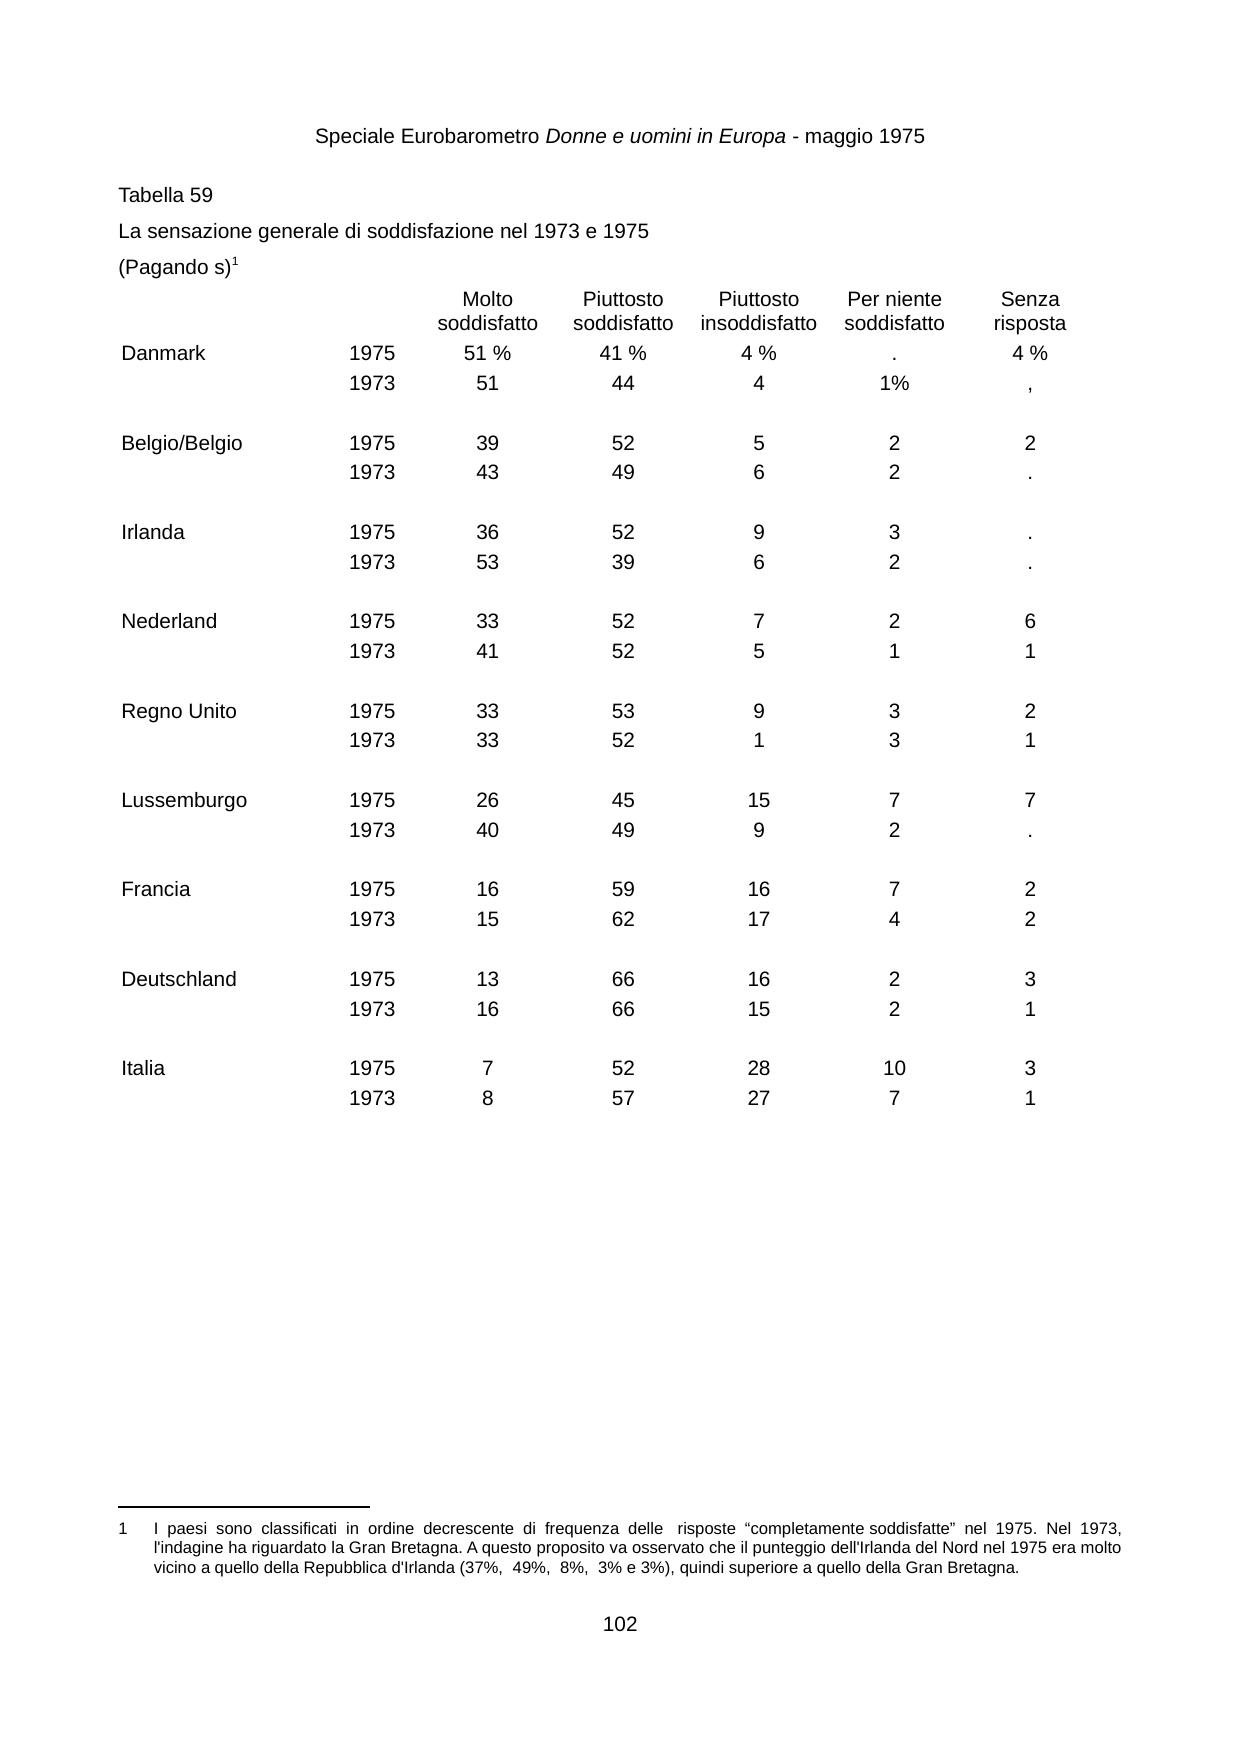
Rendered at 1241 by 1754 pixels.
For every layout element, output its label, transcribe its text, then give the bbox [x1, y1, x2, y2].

table_cell 1 [962, 1083, 1098, 1113]
table_cell [118, 725, 324, 755]
text Tabella 59 [118, 183, 1122, 207]
table_cell 1973 [324, 904, 420, 934]
table_cell 45 [555, 785, 691, 815]
table_header [118, 284, 324, 338]
table_cell [691, 487, 827, 517]
table_cell [827, 576, 962, 606]
table_cell [691, 576, 827, 606]
table_cell 27 [691, 1083, 827, 1113]
table_cell [324, 755, 420, 785]
table_cell [555, 398, 691, 427]
table_cell 51 % [420, 338, 555, 368]
table_cell [962, 934, 1098, 964]
table_cell [962, 487, 1098, 517]
table_cell 52 [555, 606, 691, 636]
table_cell [118, 934, 324, 964]
text La sensazione generale di soddisfazione nel 1973 e 1975 [118, 219, 1122, 243]
table_cell 16 [691, 874, 827, 904]
table_cell [962, 755, 1098, 785]
table_cell . [962, 815, 1098, 844]
table_cell 52 [555, 725, 691, 755]
table_cell 15 [420, 904, 555, 934]
table_cell 52 [555, 636, 691, 666]
table_cell [827, 398, 962, 427]
table_cell [962, 398, 1098, 427]
table_cell 62 [555, 904, 691, 934]
text I paesi sono classificati in ordine decrescente di frequenza delle risposte “completamente soddisfatte” nel 1975. Nel 1973, l'indagine ha riguardato la Gran Bretagna. A questo proposito va osservato che il punteggio dell'Irlanda del Nord nel 1975 era molto vicino a quello della Repubblica d'Irlanda (37%, 49%, 8%, 3% e 3%), quindi superiore a quello della Gran Bretagna. [118, 1519, 1122, 1577]
table_cell 4 [827, 904, 962, 934]
table_cell 13 [420, 964, 555, 993]
table_cell 9 [691, 696, 827, 725]
table_cell 43 [420, 457, 555, 487]
table_cell [691, 845, 827, 874]
table_cell Belgio/Belgio [118, 428, 324, 457]
table_cell [324, 398, 420, 427]
table_cell [118, 1083, 324, 1113]
table_cell [827, 934, 962, 964]
table_cell 39 [555, 547, 691, 576]
table_cell [555, 1023, 691, 1053]
table_cell 2 [962, 904, 1098, 934]
table_cell 3 [827, 696, 962, 725]
table_cell 2 [827, 964, 962, 993]
table_header Senza risposta [962, 284, 1098, 338]
table_cell 33 [420, 725, 555, 755]
table_cell 7 [827, 1083, 962, 1113]
table_cell 1973 [324, 547, 420, 576]
table_cell 16 [420, 874, 555, 904]
table_cell Lussemburgo [118, 785, 324, 815]
table_cell [324, 934, 420, 964]
table_cell 1975 [324, 696, 420, 725]
table_cell 1 [962, 994, 1098, 1023]
table_cell [691, 666, 827, 696]
table_cell Italia [118, 1053, 324, 1083]
table_cell [555, 934, 691, 964]
table_cell 2 [962, 696, 1098, 725]
table_cell [420, 487, 555, 517]
table_cell [420, 1023, 555, 1053]
table_cell 1973 [324, 815, 420, 844]
table_cell [962, 576, 1098, 606]
table_cell [962, 666, 1098, 696]
table_cell 4 % [962, 338, 1098, 368]
table_cell [118, 576, 324, 606]
table_cell [555, 845, 691, 874]
table_cell [118, 666, 324, 696]
table_cell 1973 [324, 725, 420, 755]
table_cell 40 [420, 815, 555, 844]
table_header Molto soddisfatto [420, 284, 555, 338]
table_cell [118, 457, 324, 487]
table_cell [555, 755, 691, 785]
table_cell [420, 934, 555, 964]
table_cell 39 [420, 428, 555, 457]
table_cell 3 [827, 517, 962, 547]
table_cell Regno Unito [118, 696, 324, 725]
table_cell 49 [555, 457, 691, 487]
table_cell 1973 [324, 636, 420, 666]
table_cell 7 [827, 785, 962, 815]
table_cell [118, 368, 324, 398]
table_cell 2 [827, 606, 962, 636]
table_cell 7 [420, 1053, 555, 1083]
table_cell [691, 398, 827, 427]
table_cell 17 [691, 904, 827, 934]
table_header Piuttosto insoddisfatto [691, 284, 827, 338]
table_cell 2 [827, 428, 962, 457]
table_cell Danmark [118, 338, 324, 368]
table_cell 1975 [324, 338, 420, 368]
table_cell 7 [827, 874, 962, 904]
table_cell 1973 [324, 1083, 420, 1113]
table_cell 66 [555, 964, 691, 993]
table_cell [827, 666, 962, 696]
table_cell [962, 845, 1098, 874]
table_cell [118, 547, 324, 576]
table_cell 52 [555, 517, 691, 547]
table_cell 41 [420, 636, 555, 666]
table_cell [827, 487, 962, 517]
table_cell [420, 398, 555, 427]
table_cell [962, 1023, 1098, 1053]
table_cell 5 [691, 636, 827, 666]
table_cell 53 [555, 696, 691, 725]
table_cell [324, 576, 420, 606]
table_cell 5 [691, 428, 827, 457]
table_cell 1975 [324, 964, 420, 993]
table_cell 4 [691, 368, 827, 398]
table_cell [827, 845, 962, 874]
table_cell [324, 487, 420, 517]
table_cell Francia [118, 874, 324, 904]
table_cell [555, 487, 691, 517]
table_cell [555, 576, 691, 606]
table_cell [691, 755, 827, 785]
table_cell 44 [555, 368, 691, 398]
table_header [324, 284, 420, 338]
table_cell 1975 [324, 1053, 420, 1083]
table_cell [118, 845, 324, 874]
table_cell 2 [962, 428, 1098, 457]
table_cell [118, 904, 324, 934]
table_cell 9 [691, 815, 827, 844]
table_cell 6 [691, 547, 827, 576]
table_cell 1 [962, 636, 1098, 666]
table_cell [118, 487, 324, 517]
table_cell 33 [420, 606, 555, 636]
table_cell 33 [420, 696, 555, 725]
table_cell 1 [691, 725, 827, 755]
table_cell [118, 815, 324, 844]
table_cell 2 [827, 457, 962, 487]
table_cell 8 [420, 1083, 555, 1113]
table_cell [118, 994, 324, 1023]
table_cell [324, 666, 420, 696]
table_cell 16 [420, 994, 555, 1023]
table_cell 1975 [324, 517, 420, 547]
table_cell 1973 [324, 457, 420, 487]
table_cell 7 [962, 785, 1098, 815]
table_cell 1973 [324, 994, 420, 1023]
table_cell 57 [555, 1083, 691, 1113]
table_cell 1 [827, 636, 962, 666]
table_cell 2 [827, 994, 962, 1023]
table_cell 6 [691, 457, 827, 487]
table_cell 9 [691, 517, 827, 547]
table_cell [827, 755, 962, 785]
table_cell 1975 [324, 785, 420, 815]
table_cell 1975 [324, 874, 420, 904]
table_cell [118, 636, 324, 666]
table_cell 3 [962, 964, 1098, 993]
table_cell , [962, 368, 1098, 398]
table_cell 1973 [324, 368, 420, 398]
table_cell 49 [555, 815, 691, 844]
table_cell 52 [555, 1053, 691, 1083]
table_cell [420, 845, 555, 874]
table_cell [118, 1023, 324, 1053]
table_cell [555, 666, 691, 696]
table_cell 3 [962, 1053, 1098, 1083]
table_cell [420, 666, 555, 696]
table_cell 66 [555, 994, 691, 1023]
table_cell 2 [962, 874, 1098, 904]
table_header Per niente soddisfatto [827, 284, 962, 338]
table_cell 53 [420, 547, 555, 576]
table_cell 15 [691, 994, 827, 1023]
table_cell 7 [691, 606, 827, 636]
table_cell [324, 845, 420, 874]
table_cell [420, 755, 555, 785]
table_cell . [962, 457, 1098, 487]
table_cell [118, 398, 324, 427]
table_cell 1975 [324, 606, 420, 636]
table_cell 1 [962, 725, 1098, 755]
table_cell [118, 755, 324, 785]
table_cell 41 % [555, 338, 691, 368]
table_cell [691, 1023, 827, 1053]
table_cell . [962, 547, 1098, 576]
table_cell 3 [827, 725, 962, 755]
table_cell . [962, 517, 1098, 547]
table_cell . [827, 338, 962, 368]
table_cell 15 [691, 785, 827, 815]
table_cell 59 [555, 874, 691, 904]
table_cell 10 [827, 1053, 962, 1083]
table_cell Nederland [118, 606, 324, 636]
table_cell 2 [827, 547, 962, 576]
table_cell 52 [555, 428, 691, 457]
text (Pagando s) [118, 254, 1122, 278]
table_cell 28 [691, 1053, 827, 1083]
table_cell 26 [420, 785, 555, 815]
table_header Piuttosto soddisfatto [555, 284, 691, 338]
table_cell 36 [420, 517, 555, 547]
table_cell [827, 1023, 962, 1053]
table_cell [324, 1023, 420, 1053]
table_cell Deutschland [118, 964, 324, 993]
table_cell Irlanda [118, 517, 324, 547]
table_cell 4 % [691, 338, 827, 368]
table_cell 6 [962, 606, 1098, 636]
table_cell 51 [420, 368, 555, 398]
table_cell [420, 576, 555, 606]
table_cell 16 [691, 964, 827, 993]
table_cell 2 [827, 815, 962, 844]
table_cell 1% [827, 368, 962, 398]
table_cell 1975 [324, 428, 420, 457]
table_cell [691, 934, 827, 964]
